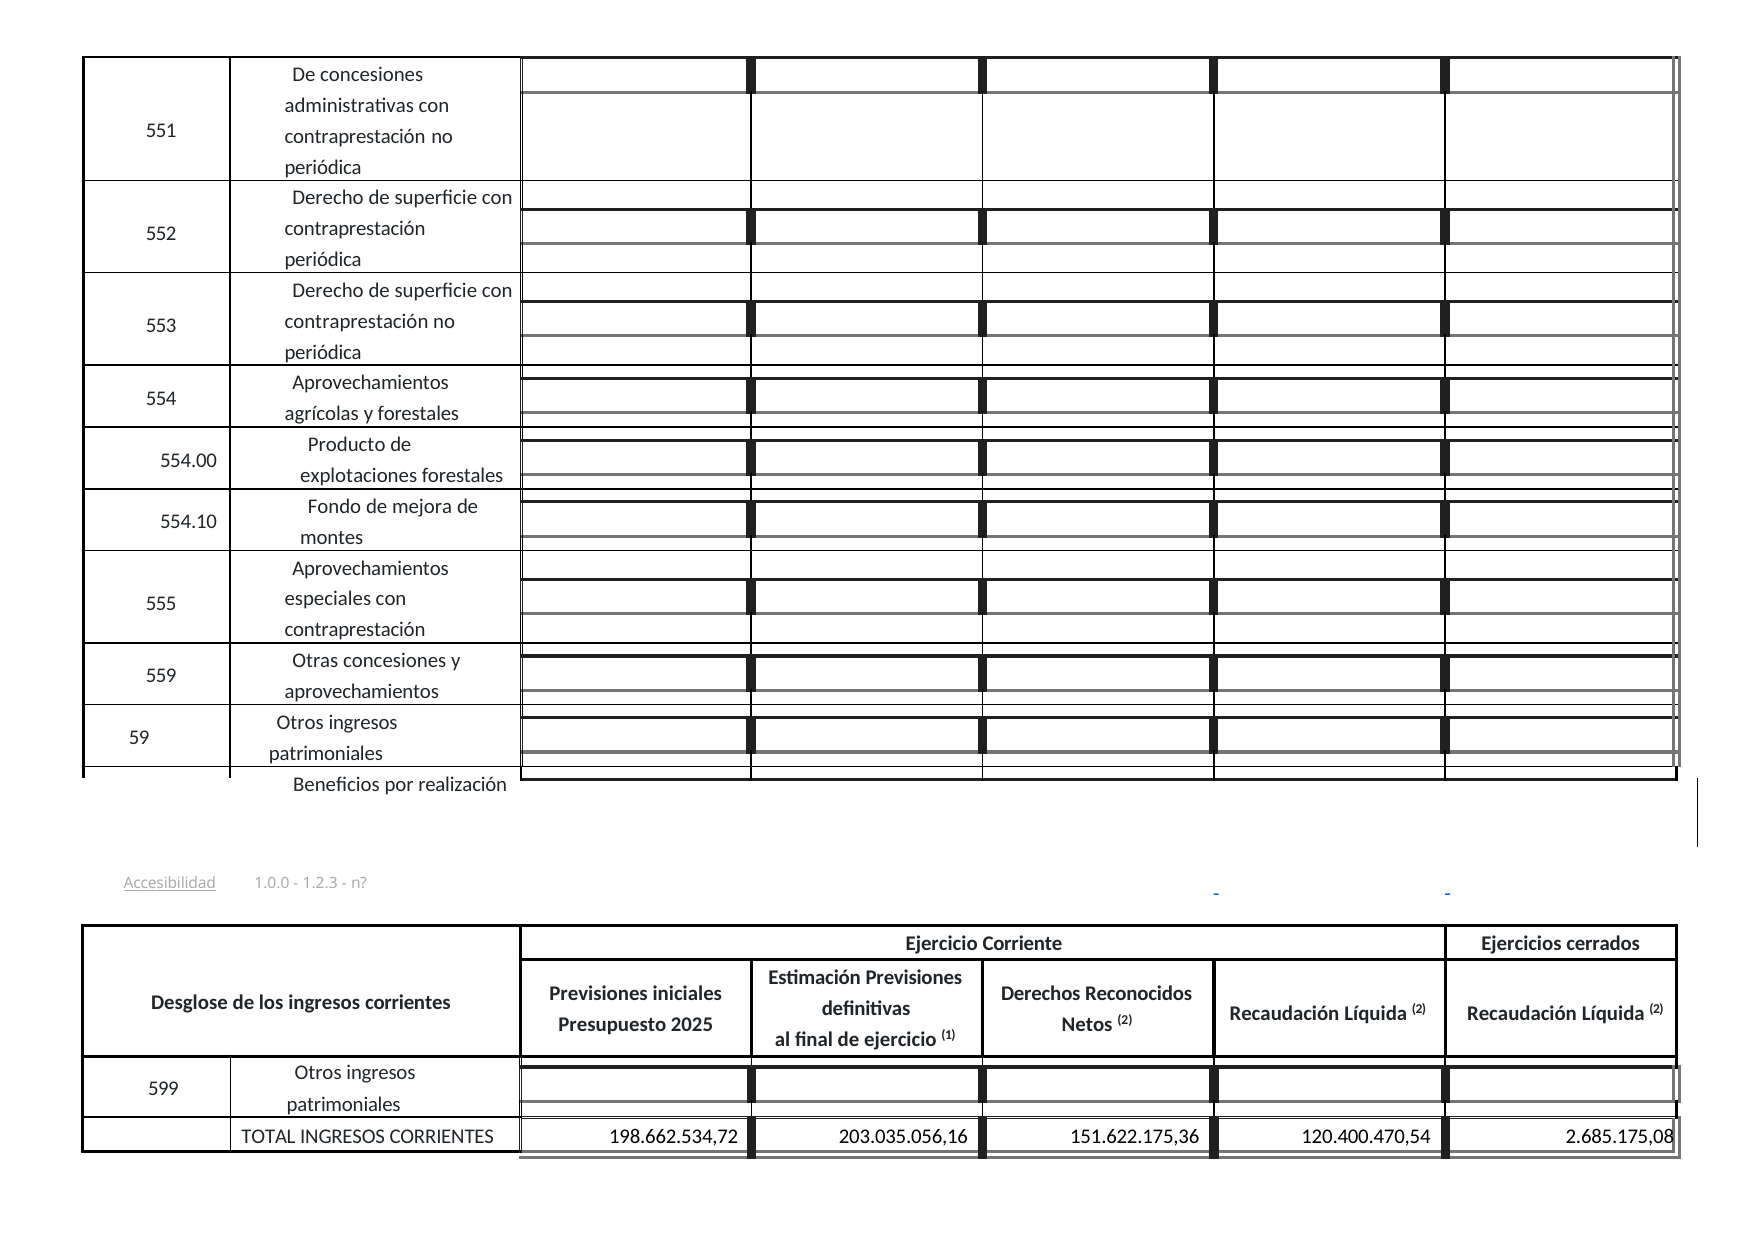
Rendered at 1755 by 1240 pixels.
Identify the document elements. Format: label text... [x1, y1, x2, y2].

table_cell Previsiones iniciales Presupuesto 2025 [522, 961, 750, 1045]
table_cell [1215, 414, 1444, 426]
table_cell [1446, 615, 1672, 642]
table_header Desglose de los ingresos corrientes [84, 927, 519, 1045]
table_cell Accesibilidad [84, 847, 230, 895]
table_cell [523, 551, 750, 578]
table_cell [1450, 581, 1672, 612]
table_cell Recaudación Líquida (2) [1447, 961, 1675, 1045]
table_cell [523, 380, 746, 411]
table_cell [60, 847, 83, 895]
table_cell [1450, 442, 1672, 473]
table_cell [1215, 337, 1444, 364]
table_cell [523, 644, 750, 654]
table_cell [521, 847, 751, 895]
table_cell [1450, 59, 1672, 91]
table_cell [1446, 94, 1672, 179]
table_cell [1446, 273, 1672, 300]
table_header Ejercicios cerrados [1447, 927, 1675, 958]
table_cell Otros ingresos patrimoniales [231, 705, 520, 766]
table_cell [751, 781, 982, 847]
table_cell [756, 581, 978, 612]
table_cell [522, 767, 750, 778]
table_cell [1445, 781, 1676, 847]
table_cell [752, 181, 982, 207]
table_cell [1215, 245, 1444, 272]
table_cell [983, 273, 1213, 300]
table_cell [987, 303, 1209, 334]
table_cell [1218, 719, 1440, 750]
table_cell [1218, 380, 1440, 411]
table_cell [752, 476, 982, 488]
table_cell [1450, 503, 1672, 534]
table_cell [1446, 245, 1672, 272]
table_cell Derecho de superficie con contraprestación periódica [231, 181, 520, 272]
table_cell [1215, 551, 1444, 578]
table_cell [983, 705, 1213, 716]
table_cell [987, 211, 1209, 242]
table_cell [1446, 767, 1675, 778]
table_cell [1218, 303, 1440, 334]
table_cell [1215, 615, 1444, 642]
table_cell [1215, 428, 1444, 438]
table_cell [1218, 211, 1440, 242]
table_cell [756, 442, 978, 473]
table_cell [983, 337, 1213, 364]
table_cell [523, 615, 750, 642]
table_cell 552 [85, 181, 229, 272]
table_cell [983, 551, 1213, 578]
table_cell [1215, 538, 1444, 549]
table_cell [1450, 303, 1672, 334]
table_cell [1218, 442, 1440, 473]
table_cell Recaudación Líquida (2) [1216, 961, 1444, 1045]
table_cell [756, 719, 978, 750]
table_cell [752, 337, 982, 364]
table_cell Estimación Previsiones definitivas al final de ejercicio (1) [753, 961, 981, 1045]
table_cell 551 [85, 58, 229, 179]
table_cell [523, 476, 750, 488]
table_cell [987, 719, 1209, 750]
table_cell Fondo de mejora de montes [231, 490, 520, 549]
table_cell [983, 476, 1213, 488]
table_cell [1450, 211, 1672, 242]
table_cell [752, 538, 982, 549]
table_cell [1215, 692, 1444, 704]
table_cell [1446, 428, 1672, 438]
table_cell [523, 658, 746, 689]
table_cell [756, 658, 978, 689]
table_cell [983, 490, 1213, 500]
table_cell Producto de explotaciones forestales [231, 428, 520, 488]
table_cell [1446, 538, 1672, 549]
table_cell [752, 366, 982, 377]
table_cell 59 [85, 705, 229, 766]
table_cell [752, 754, 982, 766]
table_cell [1218, 658, 1440, 689]
table_cell [1214, 847, 1445, 895]
table_cell 1.0.0 - 1.2.3 - n? [230, 847, 521, 895]
table_cell [523, 59, 746, 91]
table_cell [1214, 781, 1445, 847]
table_cell [756, 503, 978, 534]
table_cell [523, 581, 746, 612]
table_cell [752, 414, 982, 426]
table_cell Derechos Reconocidos Netos (2) [984, 961, 1212, 1045]
table_cell [60, 778, 83, 847]
table_cell [756, 303, 978, 334]
table_cell [1215, 490, 1444, 500]
table_cell [1446, 181, 1672, 207]
table_cell [523, 719, 746, 750]
table_cell [983, 414, 1213, 426]
table_cell [756, 59, 978, 91]
table_cell [85, 767, 229, 778]
table_cell [523, 273, 750, 300]
table_cell [1446, 414, 1672, 426]
table_cell [1215, 767, 1444, 778]
table_cell [1446, 551, 1672, 578]
table_cell [523, 442, 746, 473]
table_cell [1450, 658, 1672, 689]
table_header Ejercicio Corriente [522, 927, 1444, 958]
table_header [60, 56, 82, 766]
table_cell [1446, 337, 1672, 364]
table_cell [1218, 503, 1440, 534]
table_cell [84, 778, 230, 847]
table_cell [756, 380, 978, 411]
table_cell [1218, 59, 1440, 91]
table_cell [523, 245, 750, 272]
table_cell [752, 428, 982, 438]
table_cell [1676, 778, 1697, 847]
table_cell [987, 442, 1209, 473]
table_cell [523, 414, 750, 426]
table_cell [1445, 847, 1676, 895]
table_cell [983, 428, 1213, 438]
table_cell [756, 211, 978, 242]
table_cell [60, 766, 82, 778]
table_cell [1215, 705, 1444, 716]
table_cell [983, 94, 1213, 179]
table_cell [1678, 766, 1697, 778]
table_cell [987, 658, 1209, 689]
table_cell 555 [85, 551, 229, 642]
table_cell [523, 181, 750, 207]
table_cell [752, 692, 982, 704]
table_cell [523, 303, 746, 334]
table_cell [987, 59, 1209, 91]
table_cell [523, 503, 746, 534]
table_cell [523, 692, 750, 704]
table_cell [1446, 692, 1672, 704]
table_cell [752, 644, 982, 654]
table_header [1681, 56, 1697, 766]
table_cell [1215, 94, 1444, 179]
table_cell [752, 245, 982, 272]
table_cell [752, 767, 982, 778]
table_cell [983, 754, 1213, 766]
table_cell 553 [85, 273, 229, 364]
table_cell [523, 490, 750, 500]
table_cell [752, 273, 982, 300]
table_cell [987, 380, 1209, 411]
table_cell [523, 428, 750, 438]
table_cell [983, 245, 1213, 272]
table_cell Derecho de superficie con contraprestación no periódica [231, 273, 520, 364]
table_cell [1215, 754, 1444, 766]
table_cell [983, 692, 1213, 704]
table_cell [983, 366, 1213, 377]
table_cell [983, 181, 1213, 207]
table_cell [1446, 705, 1672, 716]
table_cell 554 [85, 366, 229, 426]
table_cell [983, 538, 1213, 549]
table_cell Beneficios por realización [230, 778, 521, 847]
table_cell [523, 211, 746, 242]
table_cell [1215, 476, 1444, 488]
table_cell 559 [85, 644, 229, 704]
table_cell [1215, 273, 1444, 300]
table_cell [983, 767, 1213, 778]
table_cell [1450, 380, 1672, 411]
table_cell [1215, 366, 1444, 377]
table_cell [1446, 476, 1672, 488]
table_cell [523, 754, 750, 766]
table_cell [1446, 490, 1672, 500]
table_cell [987, 503, 1209, 534]
table_cell [521, 781, 751, 847]
table_cell [1446, 754, 1672, 766]
table_cell [987, 581, 1209, 612]
table_cell [752, 490, 982, 500]
table_cell [1215, 644, 1444, 654]
table_cell [1446, 644, 1672, 654]
table_cell [523, 705, 750, 716]
table_cell Aprovechamientos especiales con contraprestación [231, 551, 520, 642]
table_cell [982, 781, 1214, 847]
table_cell [231, 767, 520, 778]
table_cell 554.00 [85, 428, 229, 488]
table_cell [523, 94, 750, 179]
table_cell [1450, 719, 1672, 750]
table_cell [752, 615, 982, 642]
table_cell 554.10 [85, 490, 229, 549]
table_cell [1215, 181, 1444, 207]
table_cell [983, 644, 1213, 654]
table_cell [752, 551, 982, 578]
table_cell De concesiones administrativas con contraprestación no periódica [231, 58, 520, 179]
table_cell [1218, 581, 1440, 612]
table_cell [1676, 847, 1697, 895]
table_cell [1446, 366, 1672, 377]
table_cell [751, 847, 982, 895]
table_cell [523, 337, 750, 364]
table_cell [752, 705, 982, 716]
table_cell [982, 847, 1214, 895]
table_cell [523, 366, 750, 377]
table_cell [523, 538, 750, 549]
table_cell Aprovechamientos agrícolas y forestales [231, 366, 520, 426]
table_cell [752, 94, 982, 179]
table_cell [983, 615, 1213, 642]
table_cell Otras concesiones y aprovechamientos [231, 644, 520, 704]
